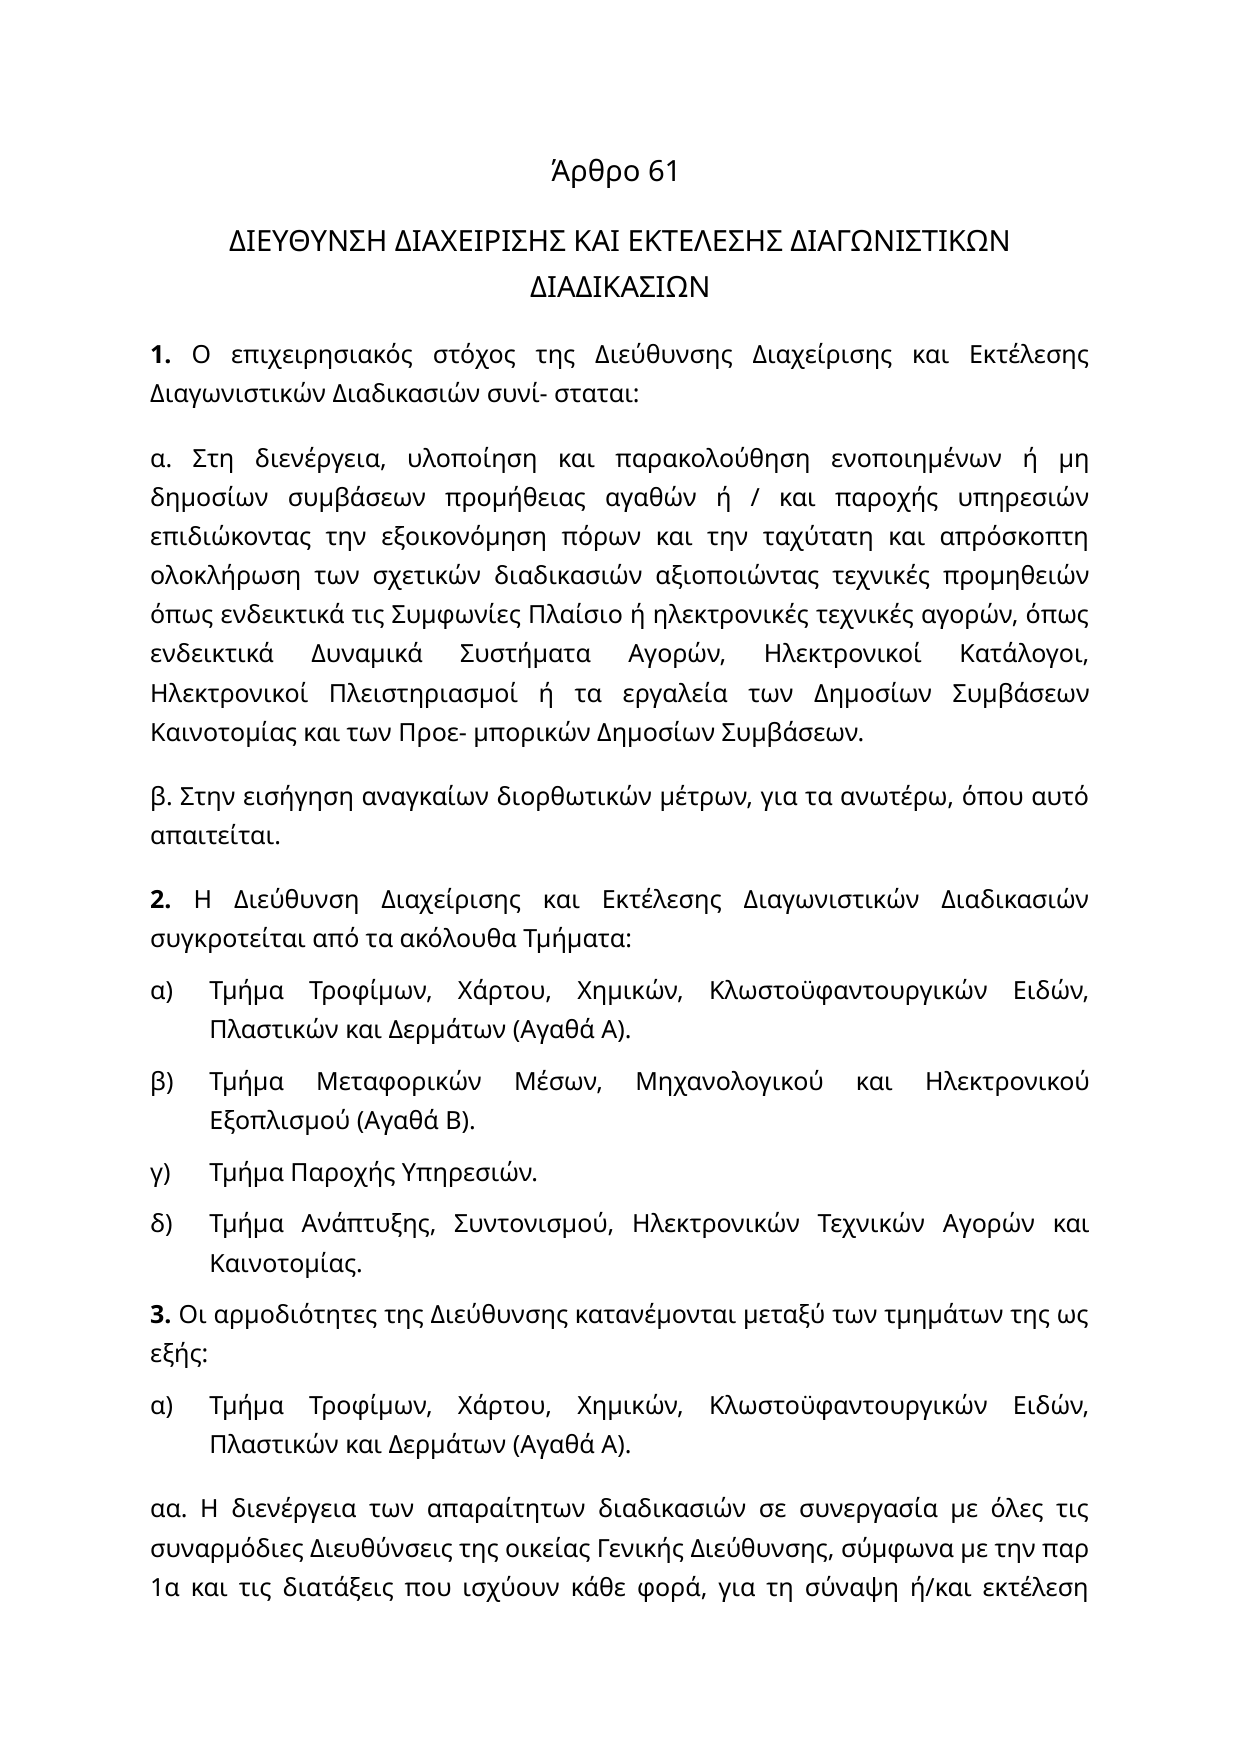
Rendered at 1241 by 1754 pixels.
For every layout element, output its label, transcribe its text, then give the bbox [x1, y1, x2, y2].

text 1. Ο επιχειρησιακός στόχος της Διεύθυνσης Διαχείρισης και Εκτέλεσης Διαγωνιστικών Διαδικασιών συνί- σταται: [150, 337, 1090, 410]
text αα. Η διενέργεια των απαραίτητων διαδικασιών σε συνεργασία με όλες τις συναρμόδιες Διευθύνσεις της οικείας Γενικής Διεύθυνσης, σύμφωνα με την παρ 1α και τις διατάξεις που ισχύουν κάθε φορά, για τη σύναψη ή/και εκτέλεση [150, 1491, 1090, 1603]
text β. Στην εισήγηση αναγκαίων διορθωτικών μέτρων, για τα ανωτέρω, όπου αυτό απαιτείται. [150, 778, 1090, 852]
text 3. Οι αρμοδιότητες της Διεύθυνσης κατανέμονται μεταξύ των τμημάτων της ως εξής: [150, 1297, 1090, 1370]
subtitle ΔΙΕΥΘΥΝΣΗ ΔΙΑΧΕΙΡΙΣΗΣ ΚΑΙ ΕΚΤΕΛΕΣΗΣ ΔΙΑΓΩΝΙΣΤΙΚΩΝ ΔΙΑΔΙΚΑΣΙΩΝ [150, 221, 1090, 306]
list α) Τμήμα Τροφίμων, Χάρτου, Χημικών, Κλωστοϋφαντουργικών Ειδών, Πλαστικών και Δερμάτων (Αγαθά Α). [150, 1388, 1090, 1461]
subtitle Άρθρο 61 [150, 150, 1090, 190]
list α) Τμήμα Τροφίμων, Χάρτου, Χημικών, Κλωστοϋφαντουργικών Ειδών, Πλαστικών και Δερμάτων (Αγαθά Α). [150, 973, 1090, 1046]
list γ) Τμήμα Παροχής Υπηρεσιών. [150, 1154, 1090, 1188]
text 2. Η Διεύθυνση Διαχείρισης και Εκτέλεσης Διαγωνιστικών Διαδικασιών συγκροτείται από τα ακόλουθα Τμήματα: [150, 882, 1090, 955]
text α. Στη διενέργεια, υλοποίηση και παρακολούθηση ενοποιημένων ή μη δημοσίων συμβάσεων προμήθειας αγαθών ή / και παροχής υπηρεσιών επιδιώκοντας την εξοικονόμηση πόρων και την ταχύτατη και απρόσκοπτη ολοκλήρωση των σχετικών διαδικασιών αξιοποιώντας τεχνικές προμηθειών όπως ενδεικτικά τις Συμφωνίες Πλαίσιο ή ηλεκτρονικές τεχνικές αγορών, όπως ενδεικτικά Δυναμικά Συστήματα Αγορών, Ηλεκτρονικοί Κατάλογοι, Ηλεκτρονικοί Πλειστηριασμοί ή τα εργαλεία των Δημοσίων Συμβάσεων Καινοτομίας και των Προε- μπορικών Δημοσίων Συμβάσεων. [150, 440, 1090, 748]
list δ) Τμήμα Ανάπτυξης, Συντονισμού, Ηλεκτρονικών Τεχνικών Αγορών και Καινοτομίας. [150, 1206, 1090, 1279]
list β) Τμήμα Μεταφορικών Μέσων, Μηχανολογικού και Ηλεκτρονικού Εξοπλισμού (Αγαθά Β). [150, 1063, 1090, 1137]
